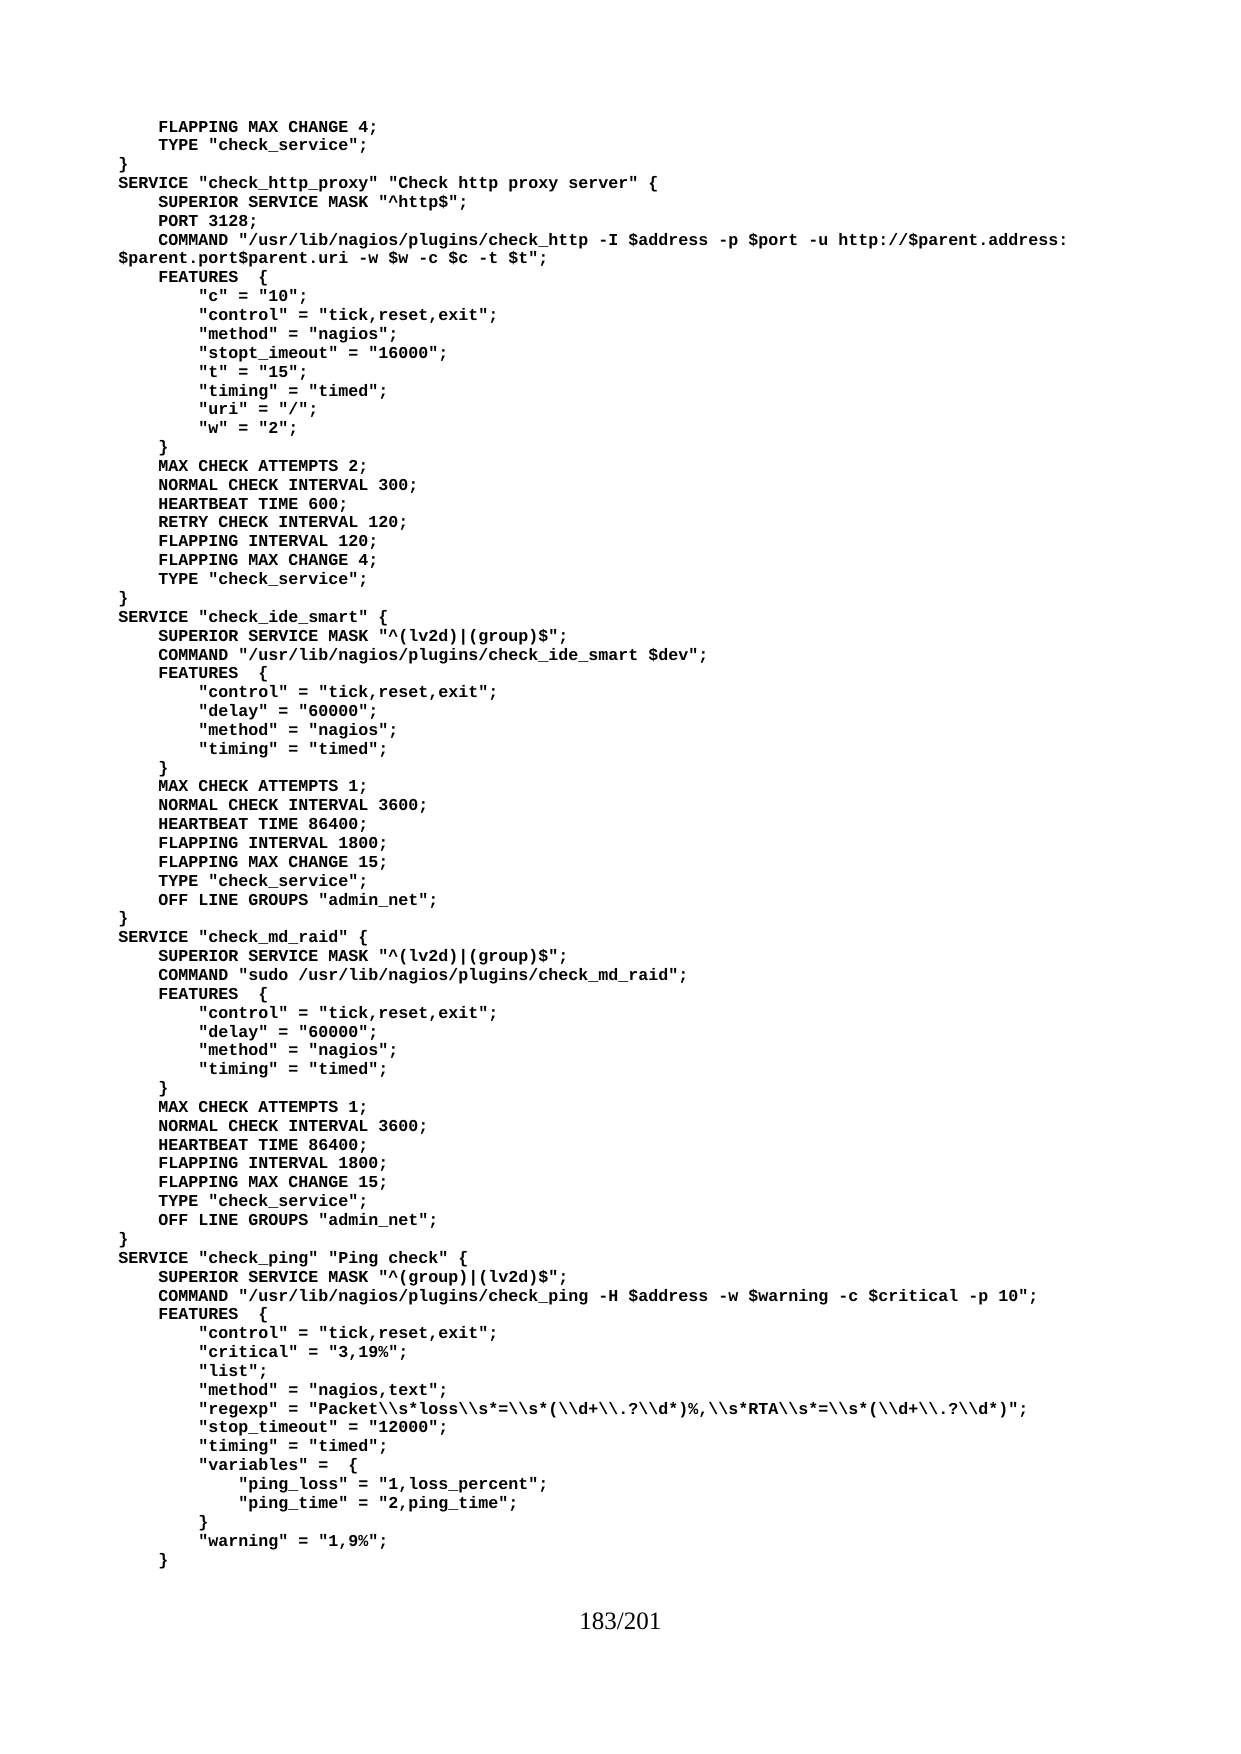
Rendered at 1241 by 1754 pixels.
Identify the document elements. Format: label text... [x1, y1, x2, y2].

text } [118, 589, 1122, 608]
text "control" = "tick,reset,exit"; [118, 1325, 1122, 1344]
text "timing" = "timed"; [118, 382, 1122, 401]
text HEARTBEAT TIME 86400; [118, 816, 1122, 834]
text } [118, 910, 1122, 929]
text } [118, 439, 1122, 457]
text "stopt_imeout" = "16000"; [118, 344, 1122, 363]
text "ping_loss" = "1,loss_percent"; [118, 1476, 1122, 1494]
text } [118, 1231, 1122, 1249]
text "critical" = "3,19%"; [118, 1344, 1122, 1362]
text SUPERIOR SERVICE MASK "^(group)|(lv2d)$"; [118, 1268, 1122, 1287]
text "w" = "2"; [118, 420, 1122, 439]
text FEATURES { [118, 665, 1122, 684]
text "c" = "10"; [118, 288, 1122, 307]
text SERVICE "check_http_proxy" "Check http proxy server" { [118, 175, 1122, 193]
text "delay" = "60000"; [118, 703, 1122, 721]
text COMMAND "/usr/lib/nagios/plugins/check_ide_smart $dev"; [118, 646, 1122, 665]
text "control" = "tick,reset,exit"; [118, 684, 1122, 703]
text TYPE "check_service"; [118, 872, 1122, 891]
text "list"; [118, 1362, 1122, 1381]
text } [118, 156, 1122, 175]
text FEATURES { [118, 985, 1122, 1004]
text "control" = "tick,reset,exit"; [118, 307, 1122, 326]
text TYPE "check_service"; [118, 137, 1122, 156]
text TYPE "check_service"; [118, 1193, 1122, 1212]
text OFF LINE GROUPS "admin_net"; [118, 891, 1122, 910]
text "timing" = "timed"; [118, 1438, 1122, 1457]
text "method" = "nagios"; [118, 721, 1122, 740]
text "timing" = "timed"; [118, 1061, 1122, 1080]
text "t" = "15"; [118, 363, 1122, 382]
text FEATURES { [118, 1306, 1122, 1325]
text SERVICE "check_ide_smart" { [118, 608, 1122, 627]
text FLAPPING MAX CHANGE 15; [118, 853, 1122, 872]
text NORMAL CHECK INTERVAL 300; [118, 476, 1122, 495]
text SERVICE "check_ping" "Ping check" { [118, 1249, 1122, 1268]
text "timing" = "timed"; [118, 740, 1122, 759]
text MAX CHECK ATTEMPTS 1; [118, 778, 1122, 797]
text TYPE "check_service"; [118, 571, 1122, 589]
text SUPERIOR SERVICE MASK "^(lv2d)|(group)$"; [118, 627, 1122, 646]
text FLAPPING INTERVAL 1800; [118, 1155, 1122, 1174]
text NORMAL CHECK INTERVAL 3600; [118, 797, 1122, 816]
text FLAPPING MAX CHANGE 4; [118, 552, 1122, 571]
text "stop_timeout" = "12000"; [118, 1419, 1122, 1438]
text HEARTBEAT TIME 600; [118, 495, 1122, 514]
text MAX CHECK ATTEMPTS 2; [118, 457, 1122, 476]
text COMMAND "/usr/lib/nagios/plugins/check_ping -H $address -w $warning -c $critical -p 10"; [118, 1287, 1122, 1306]
text FLAPPING MAX CHANGE 15; [118, 1174, 1122, 1193]
text } [118, 759, 1122, 778]
text } [118, 1551, 1122, 1570]
text MAX CHECK ATTEMPTS 1; [118, 1098, 1122, 1117]
text "uri" = "/"; [118, 401, 1122, 420]
text "ping_time" = "2,ping_time"; [118, 1494, 1122, 1513]
text HEARTBEAT TIME 86400; [118, 1136, 1122, 1155]
text FLAPPING INTERVAL 1800; [118, 834, 1122, 853]
text } [118, 1513, 1122, 1532]
text "regexp" = "Packet\\s*loss\\s*=\\s*(\\d+\\.?\\d*)%,\\s*RTA\\s*=\\s*(\\d+\\.?\\d*)"; [118, 1400, 1122, 1419]
text "method" = "nagios"; [118, 1042, 1122, 1061]
text SERVICE "check_md_raid" { [118, 929, 1122, 948]
text COMMAND "/usr/lib/nagios/plugins/check_http -I $address -p $port -u http://$parent.address:$parent.port$parent.uri -w $w -c $c -t $t"; [118, 231, 1122, 269]
text PORT 3128; [118, 212, 1122, 231]
text FLAPPING INTERVAL 120; [118, 533, 1122, 552]
text FEATURES { [118, 269, 1122, 288]
text RETRY CHECK INTERVAL 120; [118, 514, 1122, 533]
text NORMAL CHECK INTERVAL 3600; [118, 1117, 1122, 1136]
text "delay" = "60000"; [118, 1023, 1122, 1042]
text SUPERIOR SERVICE MASK "^http$"; [118, 193, 1122, 212]
text "control" = "tick,reset,exit"; [118, 1004, 1122, 1023]
text "method" = "nagios"; [118, 326, 1122, 344]
text "method" = "nagios,text"; [118, 1381, 1122, 1400]
text OFF LINE GROUPS "admin_net"; [118, 1212, 1122, 1231]
text "variables" = { [118, 1457, 1122, 1476]
text FLAPPING MAX CHANGE 4; [118, 118, 1122, 137]
text COMMAND "sudo /usr/lib/nagios/plugins/check_md_raid"; [118, 967, 1122, 985]
text } [118, 1080, 1122, 1098]
text "warning" = "1,9%"; [118, 1532, 1122, 1551]
text SUPERIOR SERVICE MASK "^(lv2d)|(group)$"; [118, 948, 1122, 967]
